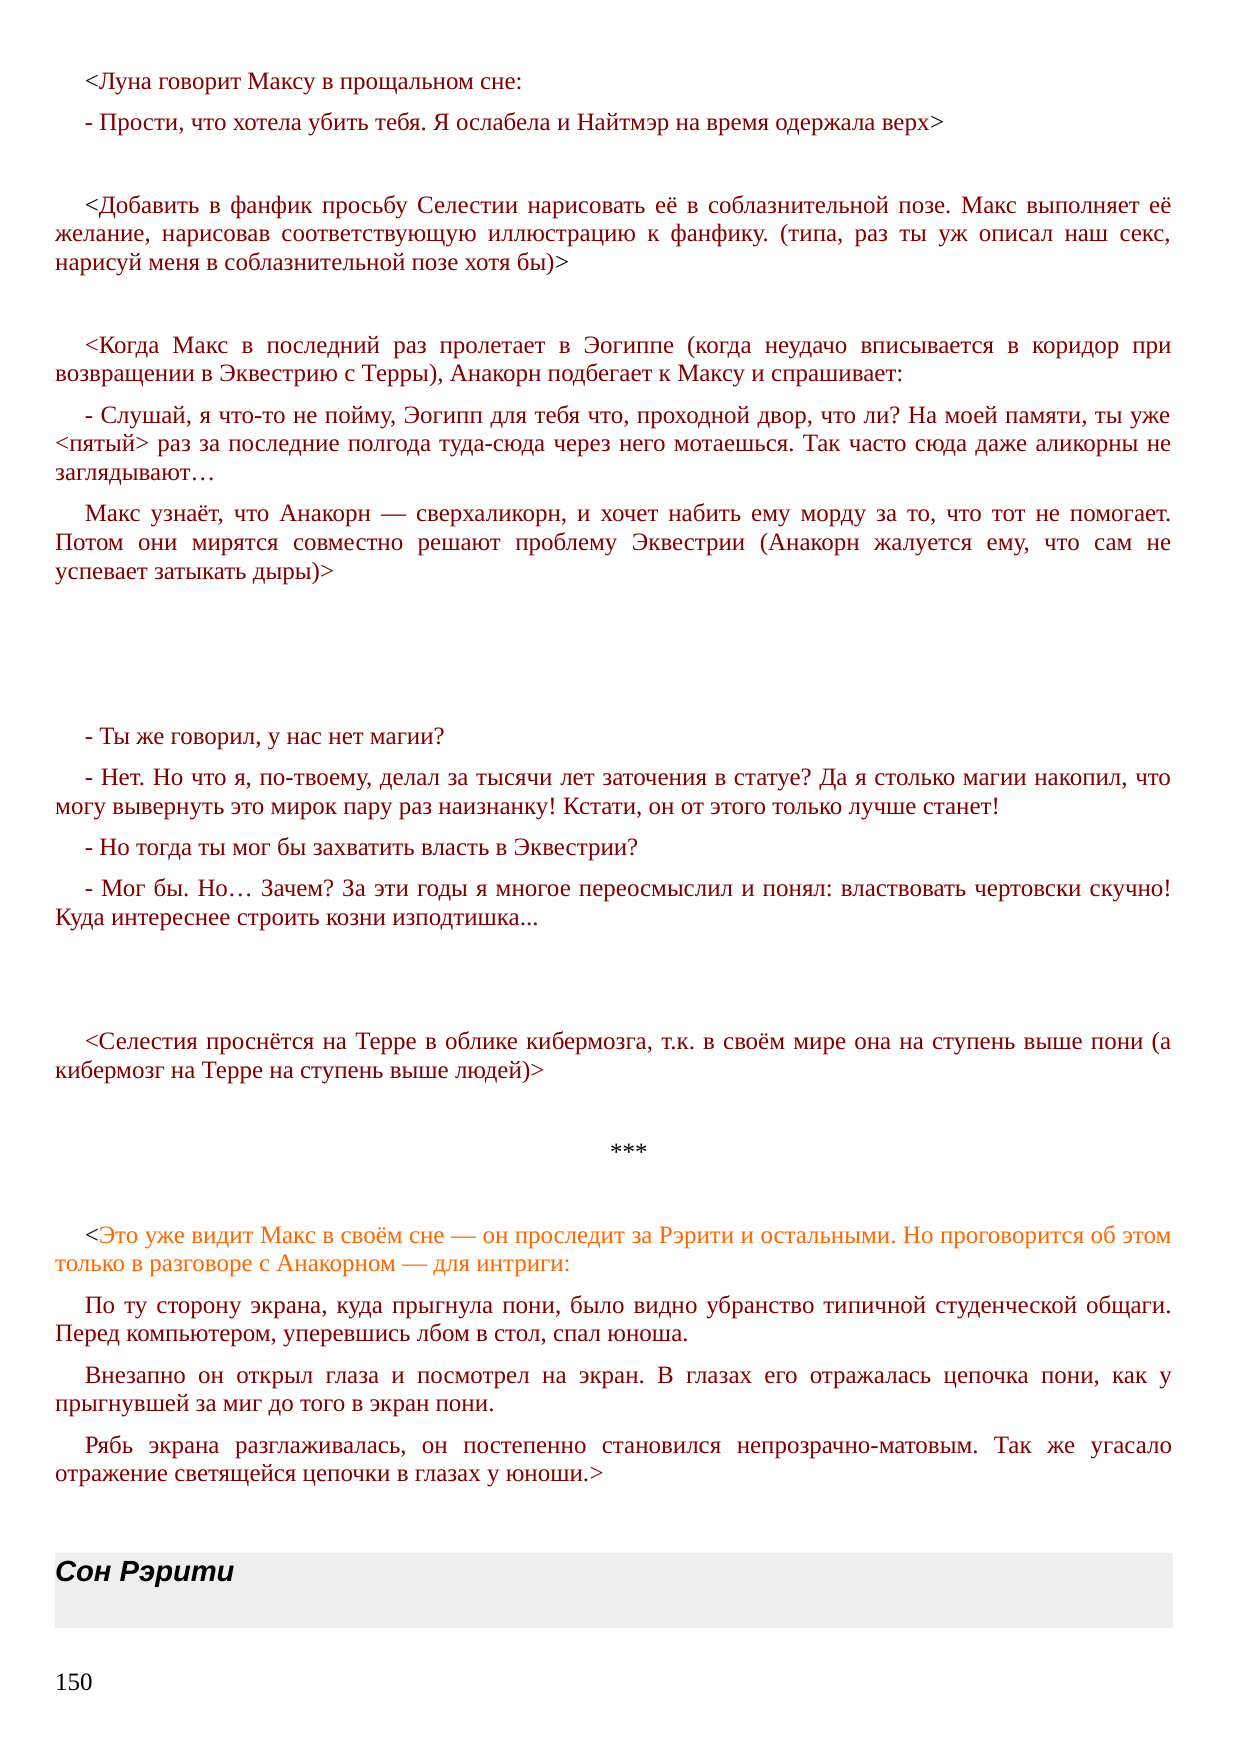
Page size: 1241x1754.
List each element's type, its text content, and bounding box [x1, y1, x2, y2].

text <Это уже видит Макс в своём сне — он проследит за Рэрити и остальными. Но проговорится об этом только в разговоре с Анакорном — для интриги: [55, 1220, 1173, 1277]
text <Селестия проснётся на Терре в облике кибермозга, т.к. в своём мире она на ступень выше пони (а кибермозг на Терре на ступень выше людей)> [55, 1026, 1173, 1083]
subtitle Сон Рэрити [55, 1553, 1173, 1587]
text <Когда Макс в последний раз пролетает в Эогиппе (когда неудачо вписывается в коридор при возвращении в Эквестрию с Терры), Анакорн подбегает к Максу и спрашивает: [55, 330, 1173, 387]
text - Мог бы. Но… Зачем? За эти годы я многое переосмыслил и понял: властвовать чертовски скучно! Куда интереснее строить козни изподтишка... [55, 873, 1173, 931]
text - Слушай, я что-то не пойму, Эогипп для тебя что, проходной двор, что ли? На моей памяти, ты уже <пятый> раз за последние полгода туда-сюда через него мотаешься. Так часто сюда даже аликорны не заглядывают… [55, 400, 1173, 486]
text Макс узнаёт, что Анакорн — сверхаликорн, и хочет набить ему морду за то, что тот не помогает. Потом они мирятся совместно решают проблему Эквестрии (Анакорн жалуется ему, что сам не успевает затыкать дыры)> [55, 498, 1173, 585]
text <Добавить в фанфик просьбу Селестии нарисовать её в соблазнительной позе. Макс выполняет её желание, нарисовав соответствующую иллюстрацию к фанфику. (типа, раз ты уж описал наш секс, нарисуй меня в соблазнительной позе хотя бы)> [55, 190, 1173, 276]
text По ту сторону экрана, куда прыгнула пони, было видно убранство типичной студенческой общаги. Перед компьютером, уперевшись лбом в стол, спал юноша. [55, 1290, 1173, 1347]
text - Нет. Но что я, по-твоему, делал за тысячи лет заточения в статуе? Да я столько магии накопил, что могу вывернуть это мирок пару раз наизнанку! Кстати, он от этого только лучше станет! [55, 762, 1173, 820]
text Рябь экрана разглаживалась, он постепенно становился непрозрачно-матовым. Так же угасало отражение светящейся цепочки в глазах у юноши.> [55, 1430, 1173, 1487]
text - Ты же говорил, у нас нет магии? [55, 721, 1173, 750]
text - Прости, что хотела убить тебя. Я ослабела и Найтмэр на время одержала верх> [55, 107, 1173, 136]
text <Луна говорит Максу в прощальном сне: [55, 66, 1173, 95]
text - Но тогда ты мог бы захватить власть в Эквестрии? [55, 832, 1173, 861]
text *** [55, 1137, 1173, 1166]
text Внезапно он открыл глаза и посмотрел на экран. В глазах его отражалась цепочка пони, как у прыгнувшей за миг до того в экран пони. [55, 1360, 1173, 1417]
